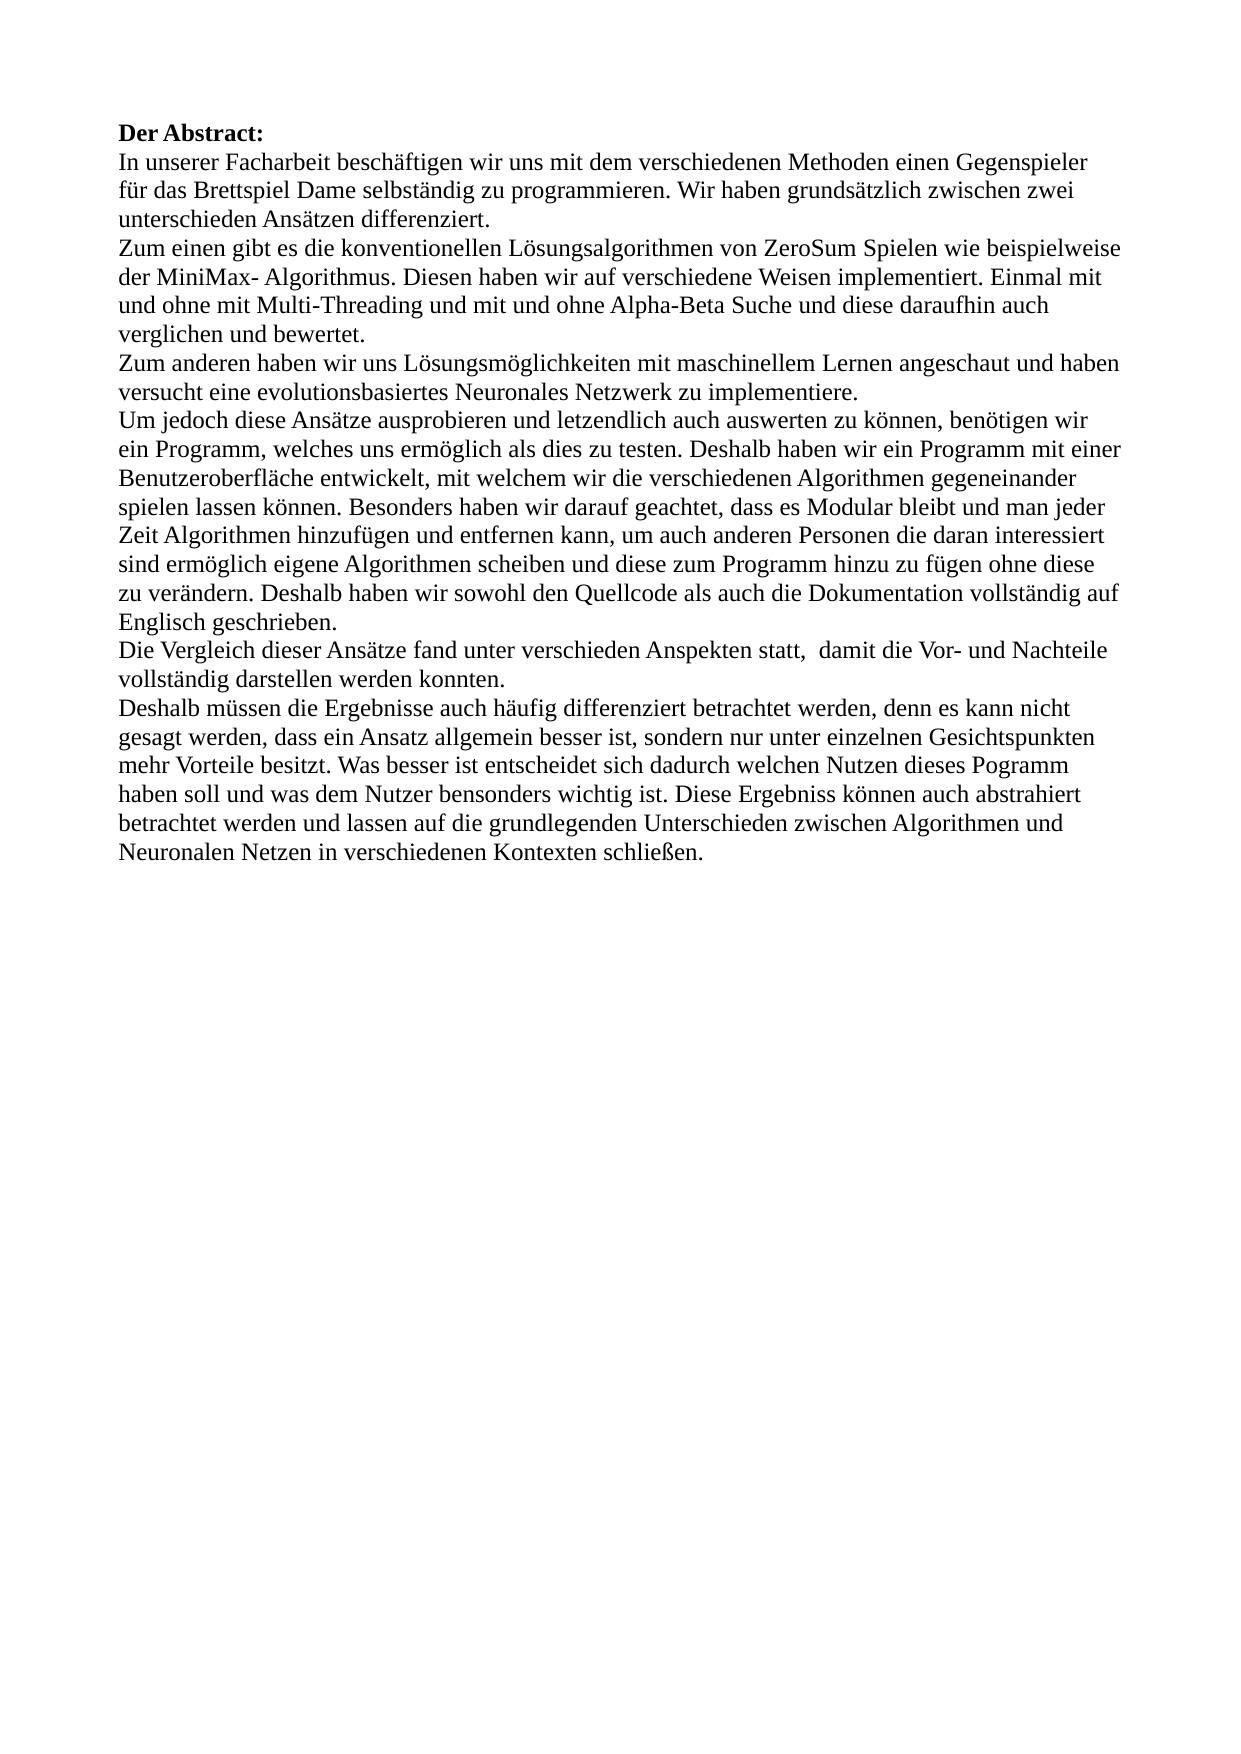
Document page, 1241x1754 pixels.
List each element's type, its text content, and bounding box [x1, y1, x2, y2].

text Zum anderen haben wir uns Lösungsmöglichkeiten mit maschinellem Lernen angeschaut und haben [118, 348, 1122, 377]
text Die Vergleich dieser Ansätze fand unter verschieden Anspekten statt, damit die Vor- und Nachteile vollständig darstellen werden konnten. [118, 636, 1122, 693]
text Der Abstract: [118, 118, 1122, 147]
text versucht eine evolutionsbasiertes Neuronales Netzwerk zu implementiere. [118, 377, 1122, 406]
text In unserer Facharbeit beschäftigen wir uns mit dem verschiedenen Methoden einen Gegenspieler für das Brettspiel Dame selbständig zu programmieren. Wir haben grundsätzlich zwischen zwei unterschieden Ansätzen differenziert. [118, 147, 1122, 233]
text Zum einen gibt es die konventionellen Lösungsalgorithmen von ZeroSum Spielen wie beispielweise der MiniMax- Algorithmus. Diesen haben wir auf verschiedene Weisen implementiert. Einmal mit und ohne mit Multi-Threading und mit und ohne Alpha-Beta Suche und diese daraufhin auch verglichen und bewertet. [118, 233, 1122, 348]
text Um jedoch diese Ansätze ausprobieren und letzendlich auch auswerten zu können, benötigen wir ein Programm, welches uns ermöglich als dies zu testen. Deshalb haben wir ein Programm mit einer Benutzeroberfläche entwickelt, mit welchem wir die verschiedenen Algorithmen gegeneinander spielen lassen können. Besonders haben wir darauf geachtet, dass es Modular bleibt und man jeder Zeit Algorithmen hinzufügen und entfernen kann, um auch anderen Personen die daran interessiert sind ermöglich eigene Algorithmen scheiben und diese zum Programm hinzu zu fügen ohne diese zu verändern. Deshalb haben wir sowohl den Quellcode als auch die Dokumentation vollständig auf Englisch geschrieben. [118, 406, 1122, 636]
text Deshalb müssen die Ergebnisse auch häufig differenziert betrachtet werden, denn es kann nicht gesagt werden, dass ein Ansatz allgemein besser ist, sondern nur unter einzelnen Gesichtspunkten mehr Vorteile besitzt. Was besser ist entscheidet sich dadurch welchen Nutzen dieses Pogramm haben soll und was dem Nutzer bensonders wichtig ist. Diese Ergebniss können auch abstrahiert betrachtet werden und lassen auf die grundlegenden Unterschieden zwischen Algorithmen und Neuronalen Netzen in verschiedenen Kontexten schließen. [118, 693, 1122, 866]
